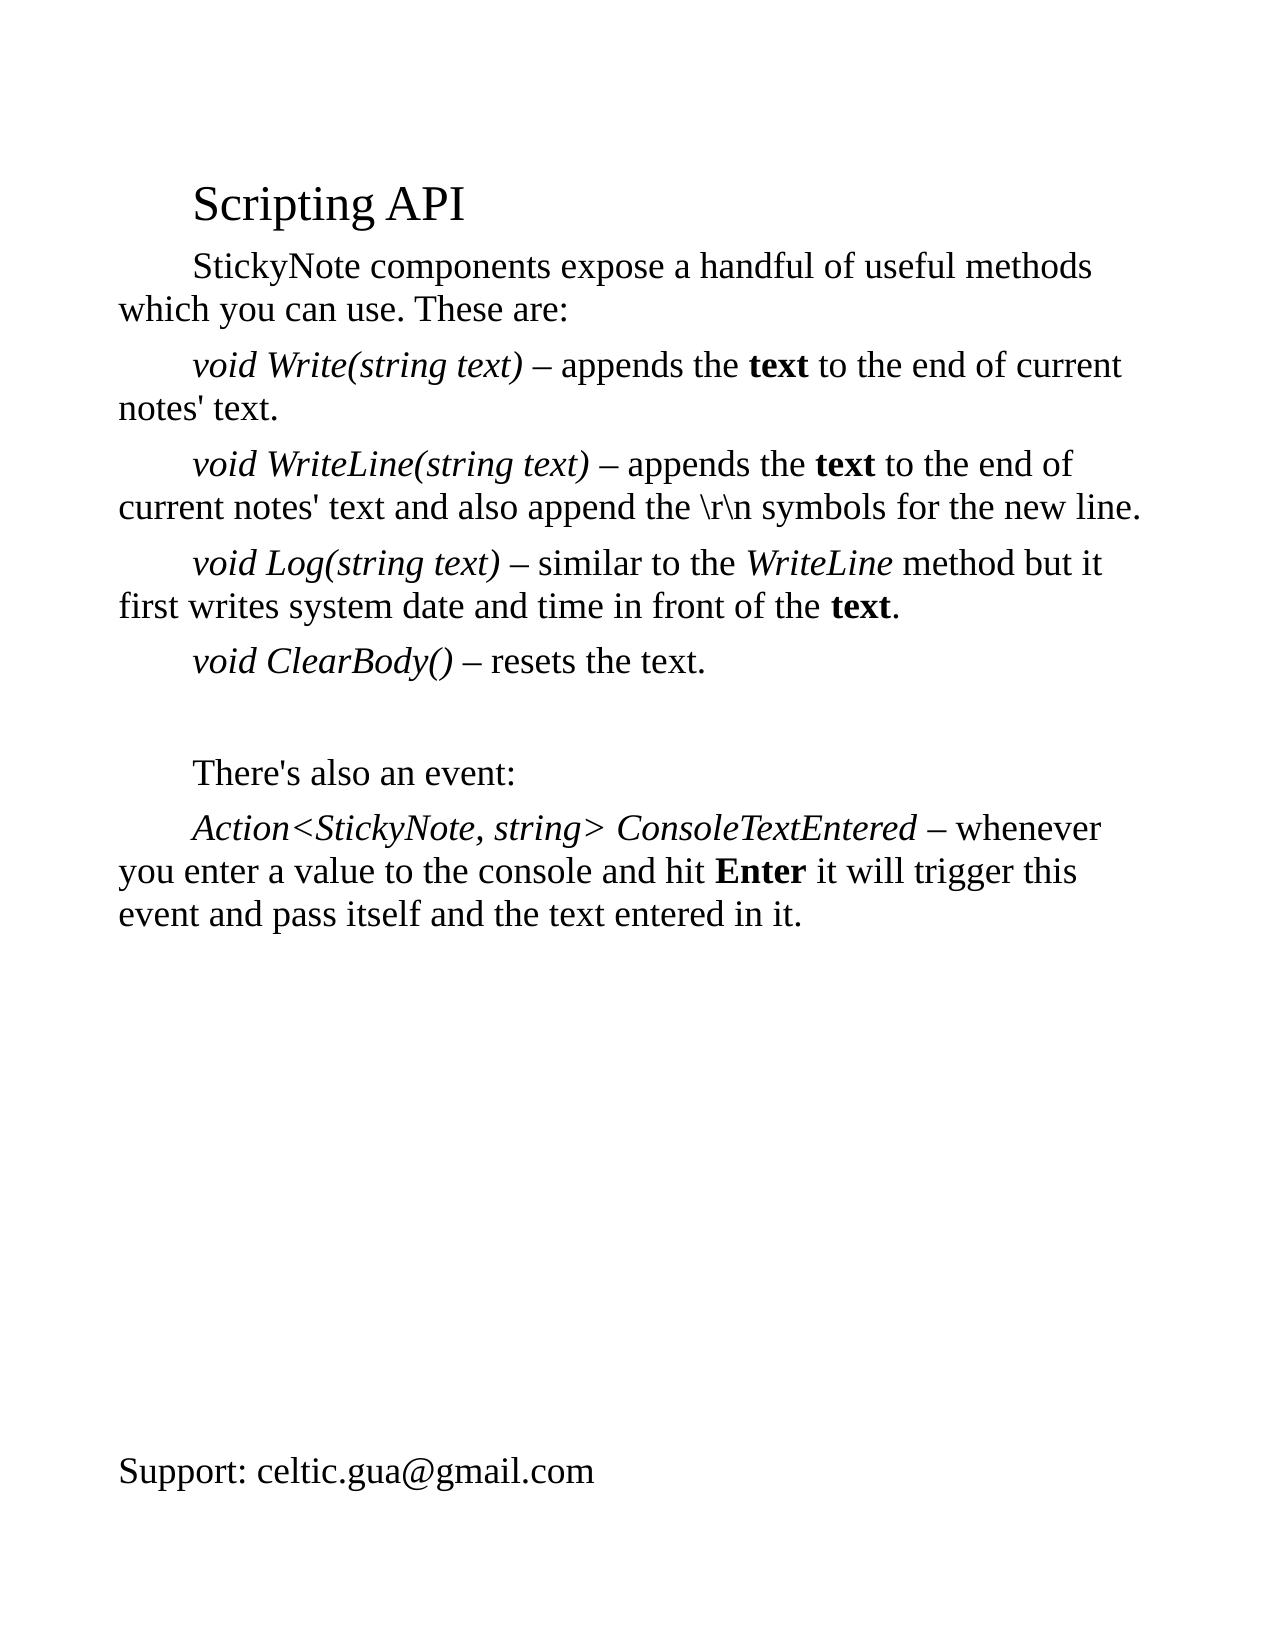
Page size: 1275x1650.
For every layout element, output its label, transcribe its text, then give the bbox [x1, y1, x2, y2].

text void Write(string text) – appends the text to the end of current notes' text. [118, 342, 1157, 429]
text Action<StickyNote, string> ConsoleTextEntered – whenever you enter a value to the console and hit Enter it will trigger this event and pass itself and the text entered in it. [118, 806, 1157, 935]
text Scripting API [118, 174, 1157, 231]
text void WriteLine(string text) – appends the text to the end of current notes' text and also append the \r\n symbols for the new line. [118, 441, 1157, 527]
text Support: celtic.gua@gmail.com [118, 1448, 1157, 1491]
text There's also an event: [118, 750, 1157, 793]
text void ClearBody() – resets the text. [118, 639, 1157, 682]
text StickyNote components expose a handful of useful methods which you can use. These are: [118, 244, 1157, 330]
text void Log(string text) – similar to the WriteLine method but it first writes system date and time in front of the text. [118, 540, 1157, 626]
